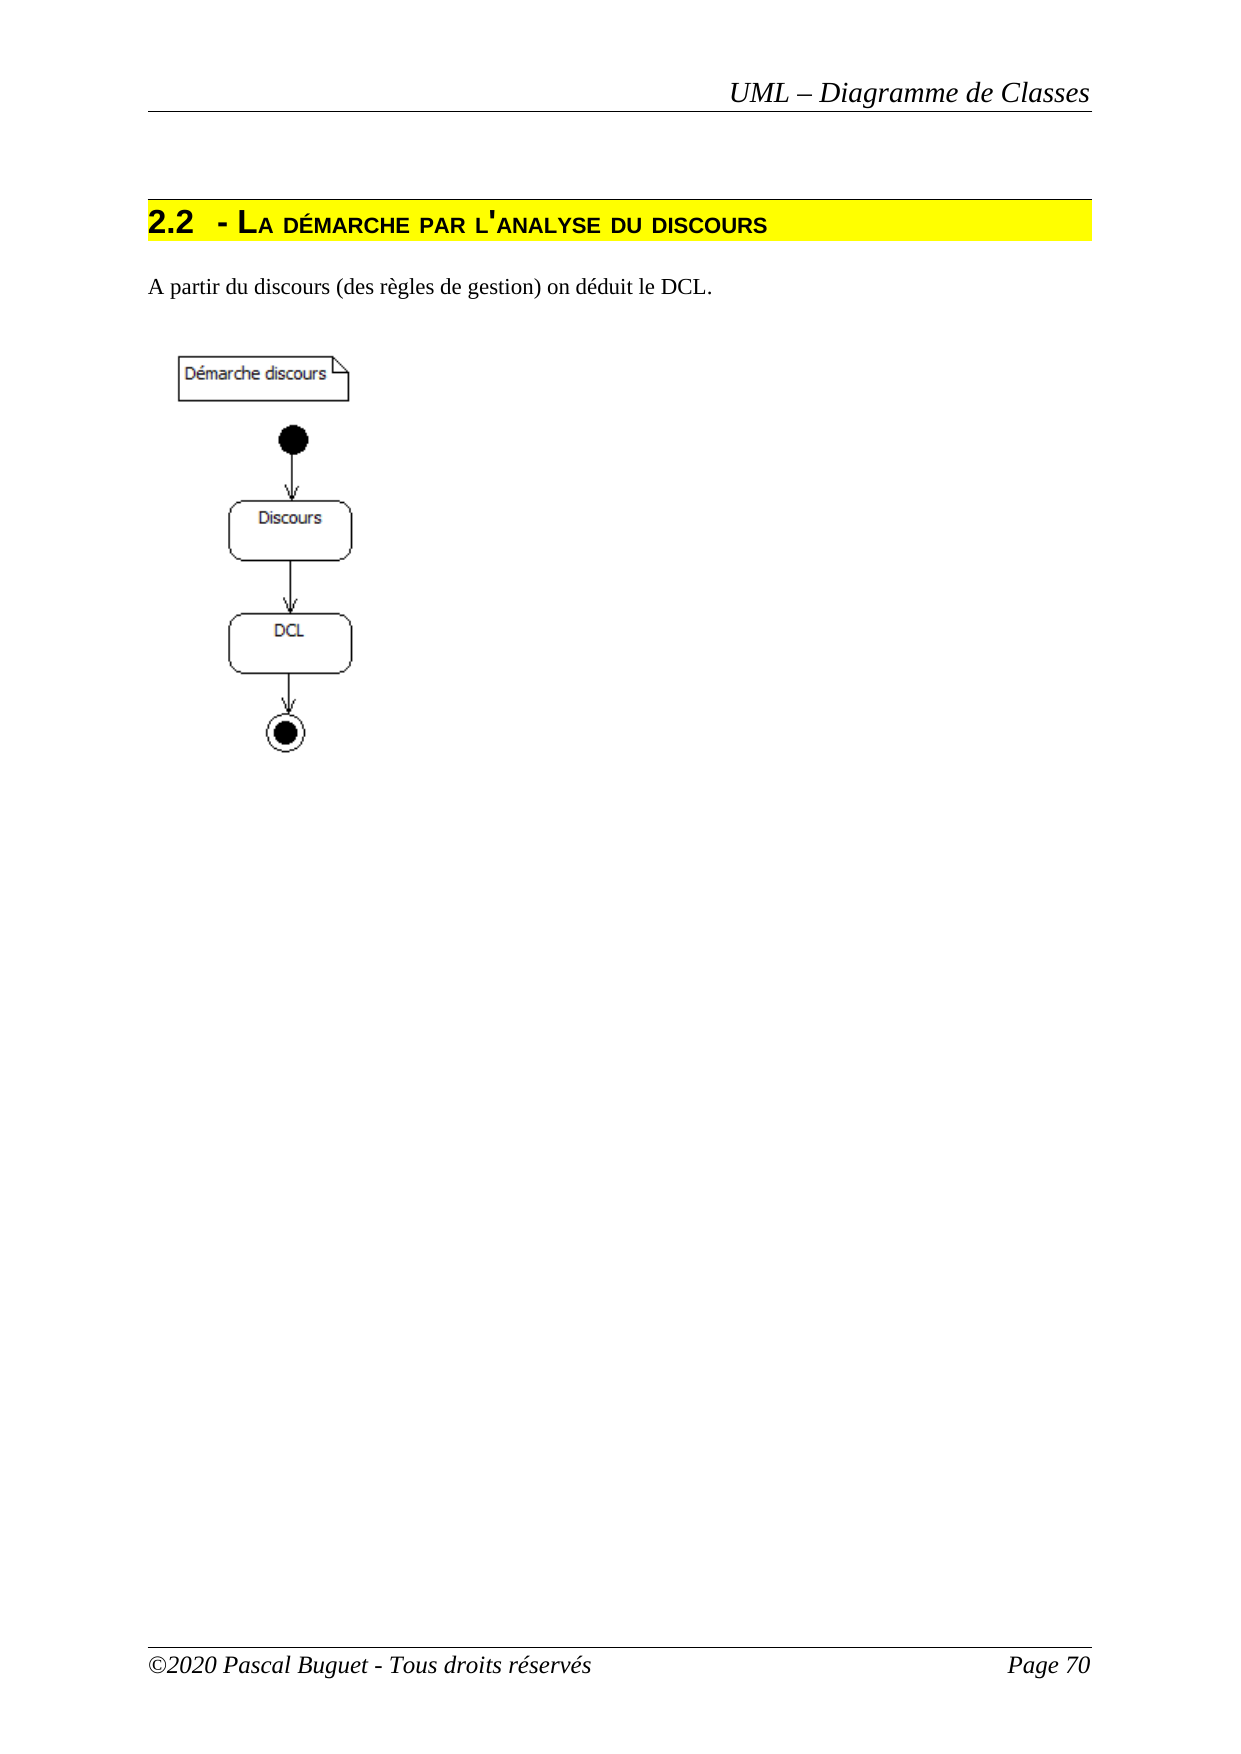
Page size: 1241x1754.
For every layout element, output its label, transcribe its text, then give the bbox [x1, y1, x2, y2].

text A partir du discours (des règles de gestion) on déduit le DCL. [148, 273, 1092, 299]
subtitle - La démarche par l'analyse du discours [148, 200, 1092, 241]
picture [147, 326, 384, 784]
